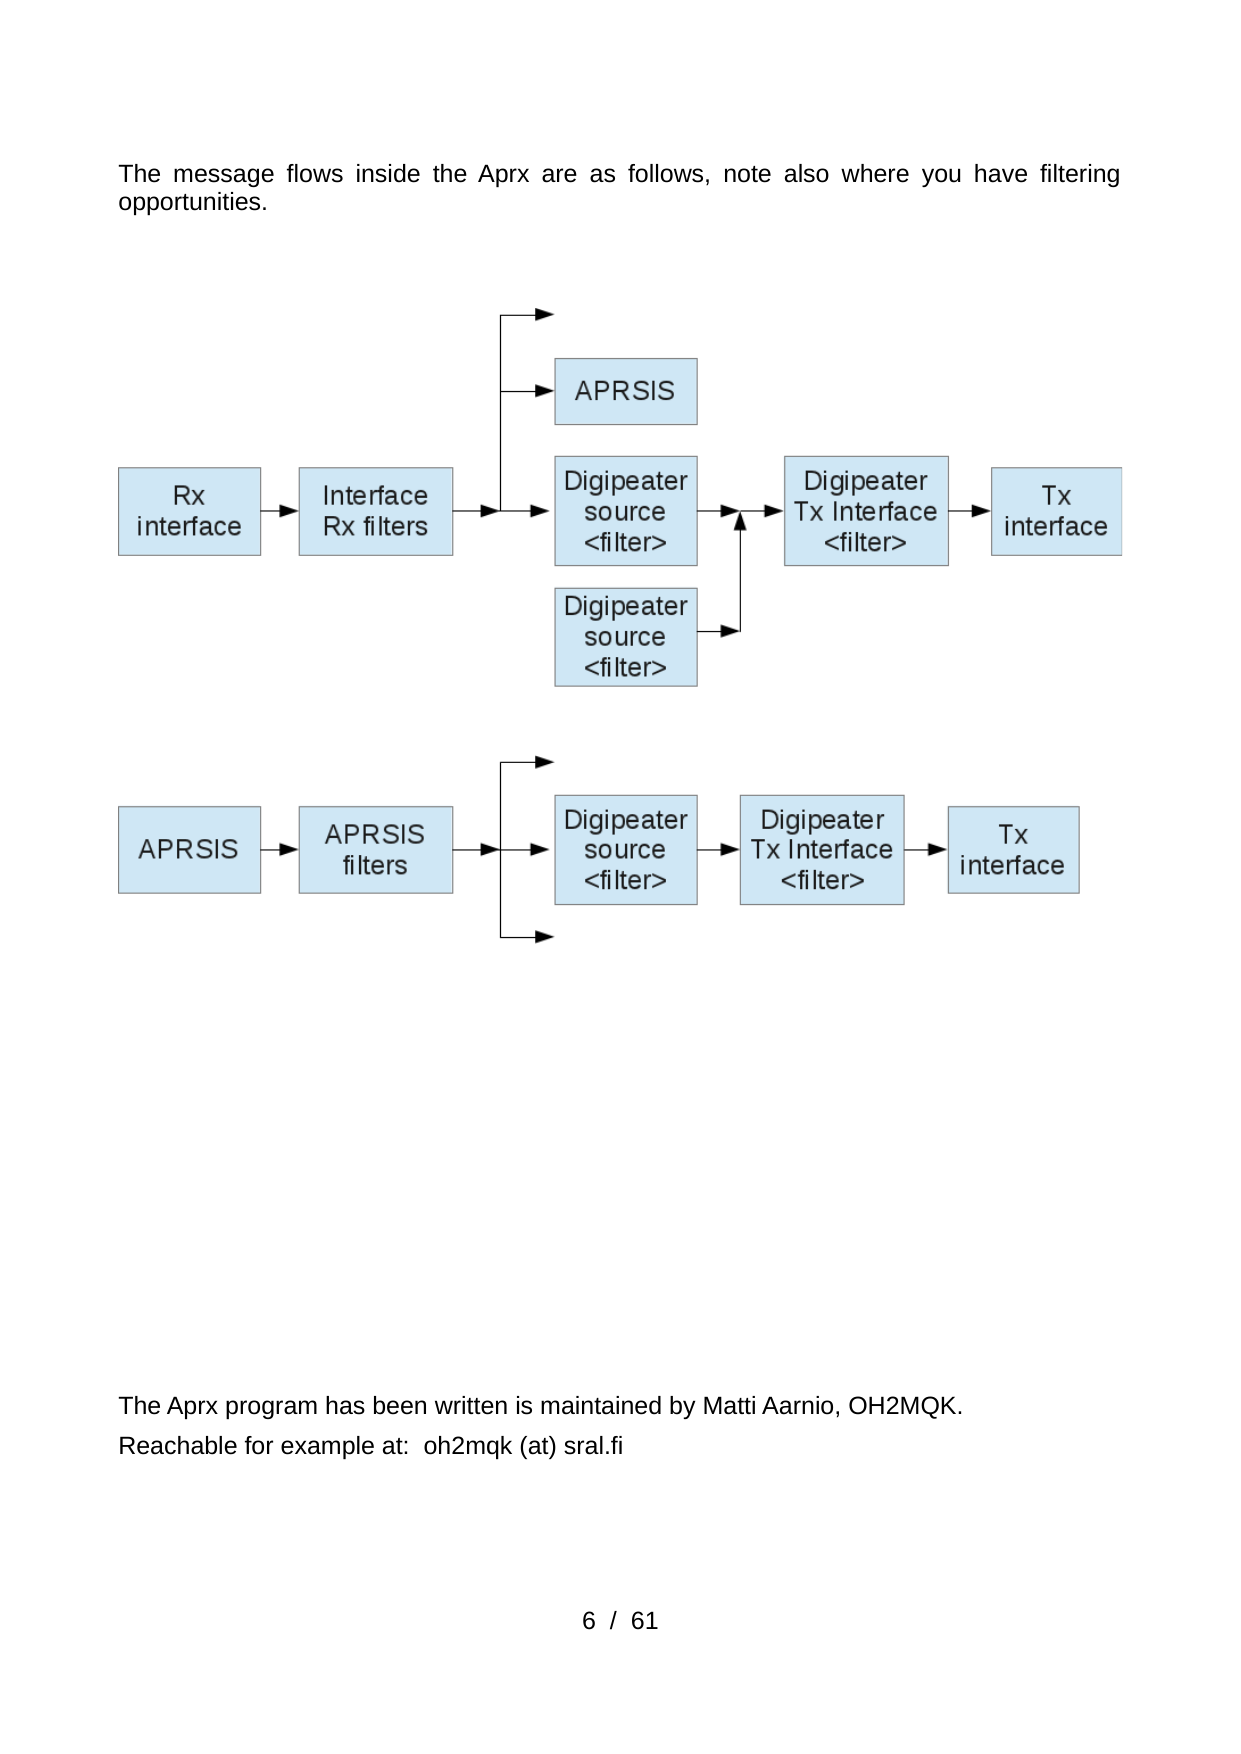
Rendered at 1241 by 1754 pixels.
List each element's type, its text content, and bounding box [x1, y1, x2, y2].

text Reachable for example at: oh2mqk (at) sral.fi [118, 1431, 1122, 1460]
text The message flows inside the Aprx are as follows, note also where you have filtering opportunities. [118, 159, 1122, 216]
picture [118, 308, 1123, 945]
text The Aprx program has been written is maintained by Matti Aarnio, OH2MQK. [118, 1391, 1122, 1419]
